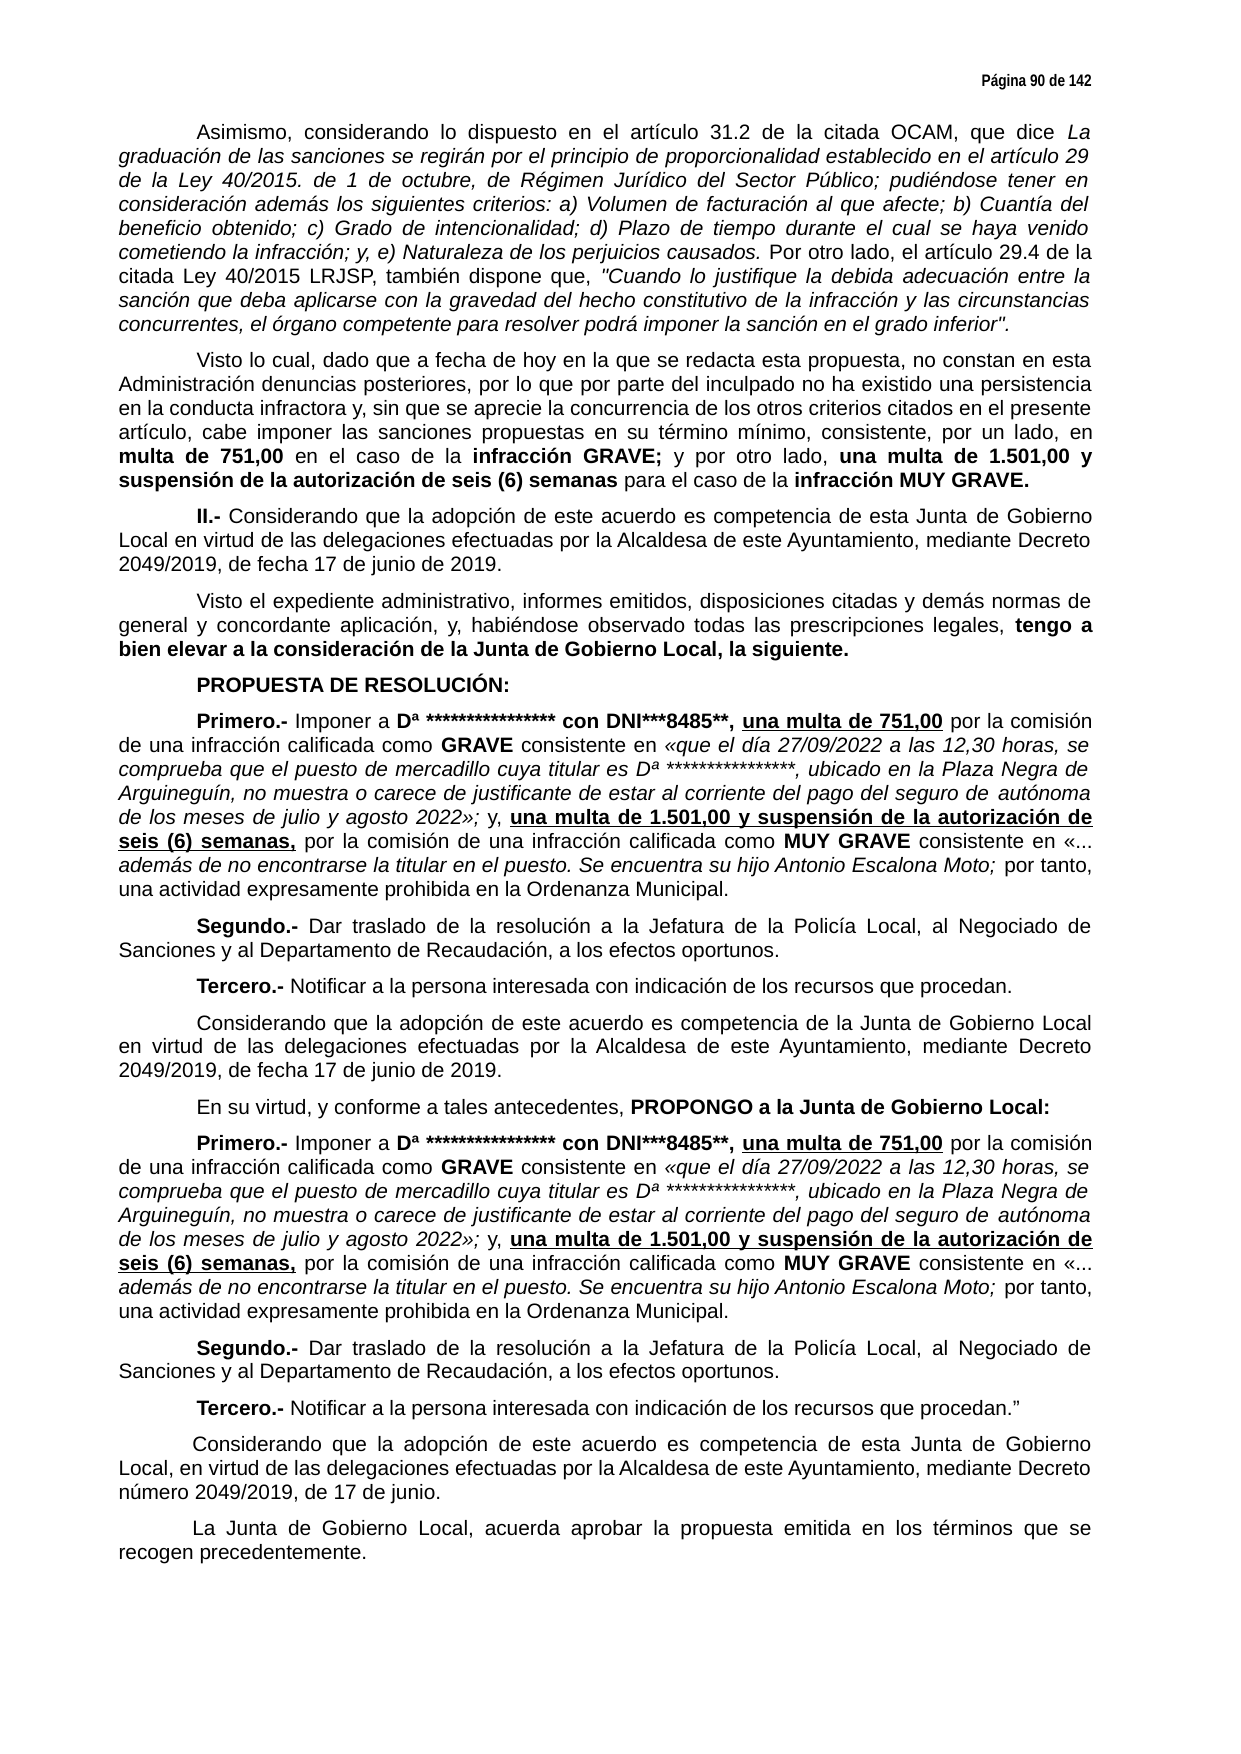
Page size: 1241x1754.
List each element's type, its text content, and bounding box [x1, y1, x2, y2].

text Visto el expediente administrativo, informes emitidos, disposiciones citadas y demás normas de general y concordante aplicación, y, habiéndose observado todas las prescripciones legales, tengo a bien elevar a la consideración de la Junta de Gobierno Local, la siguiente. [118, 588, 1092, 660]
text Primero.- Imponer a Dª **************** con DNI***8485**, una multa de 751,00 por la comisión de una infracción calificada como GRAVE consistente en «que el día 27/09/2022 a las 12,30 horas, se comprueba que el puesto de mercadillo cuya titular es Dª ****************, ubicado en la Plaza Negra de Arguineguín, no muestra o carece de justificante de estar al corriente del pago del seguro de autónoma de los meses de julio y agosto 2022»; y, una multa de 1.501,00 y suspensión de la autorización de seis (6) semanas, por la comisión de una infracción calificada como MUY GRAVE consistente en «... además de no encontrarse la titular en el puesto. Se encuentra su hijo Antonio Escalona Moto; por tanto, una actividad expresamente prohibida en la Ordenanza Municipal. [118, 709, 1092, 901]
text La Junta de Gobierno Local, acuerda aprobar la propuesta emitida en los términos que se recogen precedentemente. [118, 1516, 1092, 1564]
text Segundo.- Dar traslado de la resolución a la Jefatura de la Policía Local, al Negociado de Sanciones y al Departamento de Recaudación, a los efectos oportunos. [118, 1335, 1092, 1383]
text Primero.- Imponer a Dª **************** con DNI***8485**, una multa de 751,00 por la comisión de una infracción calificada como GRAVE consistente en «que el día 27/09/2022 a las 12,30 horas, se comprueba que el puesto de mercadillo cuya titular es Dª ****************, ubicado en la Plaza Negra de Arguineguín, no muestra o carece de justificante de estar al corriente del pago del seguro de autónoma de los meses de julio y agosto 2022»; y, una multa de 1.501,00 y suspensión de la autorización de seis (6) semanas, por la comisión de una infracción calificada como MUY GRAVE consistente en «... además de no encontrarse la titular en el puesto. Se encuentra su hijo Antonio Escalona Moto; por tanto, una actividad expresamente prohibida en la Ordenanza Municipal. [118, 1131, 1092, 1323]
text Considerando que la adopción de este acuerdo es competencia de esta Junta de Gobierno Local, en virtud de las delegaciones efectuadas por la Alcaldesa de este Ayuntamiento, mediante Decreto número 2049/2019, de 17 de junio. [118, 1432, 1092, 1504]
text PROPUESTA DE RESOLUCIÓN: [118, 673, 1092, 697]
text Tercero.- Notificar a la persona interesada con indicación de los recursos que procedan. [118, 974, 1092, 998]
text Segundo.- Dar traslado de la resolución a la Jefatura de la Policía Local, al Negociado de Sanciones y al Departamento de Recaudación, a los efectos oportunos. [118, 913, 1092, 961]
text Asimismo, considerando lo dispuesto en el artículo 31.2 de la citada OCAM, que dice La graduación de las sanciones se regirán por el principio de proporcionalidad establecido en el artículo 29 de la Ley 40/2015. de 1 de octubre, de Régimen Jurídico del Sector Público; pudiéndose tener en consideración además los siguientes criterios: a) Volumen de facturación al que afecte; b) Cuantía del beneficio obtenido; c) Grado de intencionalidad; d) Plazo de tiempo durante el cual se haya venido cometiendo la infracción; y, e) Naturaleza de los perjuicios causados. Por otro lado, el artículo 29.4 de la citada Ley 40/2015 LRJSP, también dispone que, "Cuando lo justifique la debida adecuación entre la sanción que deba aplicarse con la gravedad del hecho constitutivo de la infracción y las circunstancias concurrentes, el órgano competente para resolver podrá imponer la sanción en el grado inferior". [118, 120, 1092, 335]
text Tercero.- Notificar a la persona interesada con indicación de los recursos que procedan.” [118, 1396, 1092, 1420]
text Considerando que la adopción de este acuerdo es competencia de la Junta de Gobierno Local en virtud de las delegaciones efectuadas por la Alcaldesa de este Ayuntamiento, mediante Decreto 2049/2019, de fecha 17 de junio de 2019. [118, 1010, 1092, 1082]
text En su virtud, y conforme a tales antecedentes, PROPONGO a la Junta de Gobierno Local: [118, 1095, 1092, 1119]
text II.- Considerando que la adopción de este acuerdo es competencia de esta Junta de Gobierno Local en virtud de las delegaciones efectuadas por la Alcaldesa de este Ayuntamiento, mediante Decreto 2049/2019, de fecha 17 de junio de 2019. [118, 504, 1092, 576]
text Visto lo cual, dado que a fecha de hoy en la que se redacta esta propuesta, no constan en esta Administración denuncias posteriores, por lo que por parte del inculpado no ha existido una persistencia en la conducta infractora y, sin que se aprecie la concurrencia de los otros criterios citados en el presente artículo, cabe imponer las sanciones propuestas en su término mínimo, consistente, por un lado, en multa de 751,00 en el caso de la infracción GRAVE; y por otro lado, una multa de 1.501,00 y suspensión de la autorización de seis (6) semanas para el caso de la infracción MUY GRAVE. [118, 348, 1092, 492]
